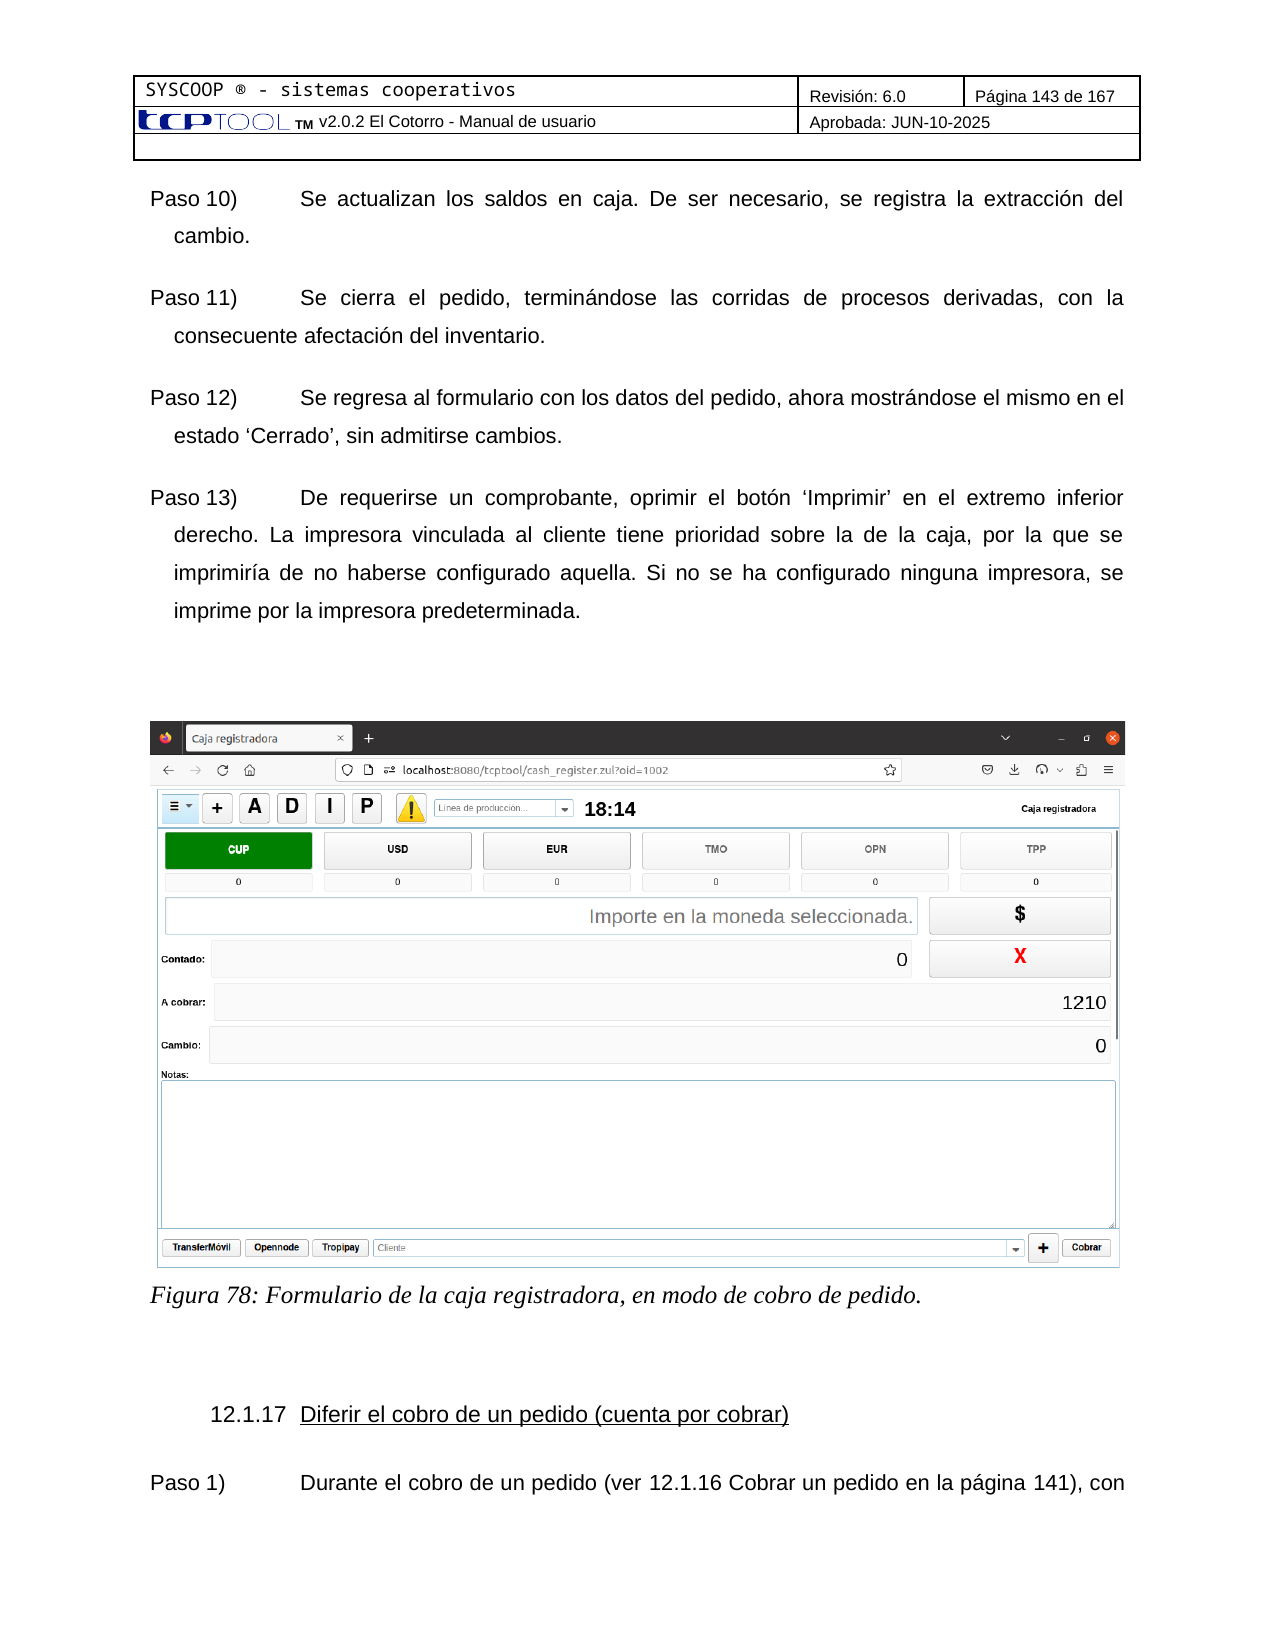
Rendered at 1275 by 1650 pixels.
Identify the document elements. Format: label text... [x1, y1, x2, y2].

text Figura 78: Formulario de la caja registradora, en modo de cobro de pedido. [150, 1281, 1125, 1309]
subtitle Diferir el cobro de un pedido (cuenta por cobrar) [210, 1401, 1125, 1428]
picture [138, 110, 290, 130]
picture [150, 721, 1125, 1281]
list Se actualizan los saldos en caja. De ser necesario, se registra la extracción del cambio. [150, 186, 1125, 249]
list De requerirse un comprobante, oprimir el botón ‘Imprimir’ en el extremo inferior derecho. La impresora vinculada al cliente tiene prioridad sobre la de la caja, por la que se imprimiría de no haberse configurado aquella. Si no se ha configurado ninguna impresora, se imprime por la impresora predeterminada. [150, 484, 1125, 623]
list Se regresa al formulario con los datos del pedido, ahora mostrándose el mismo en el estado ‘Cerrado’, sin admitirse cambios. [150, 385, 1125, 448]
list Se cierra el pedido, terminándose las corridas de procesos derivadas, con la consecuente afectación del inventario. [150, 285, 1125, 348]
list Durante el cobro de un pedido (ver 12.1.16 Cobrar un pedido en la página 141), con [150, 1469, 1125, 1495]
